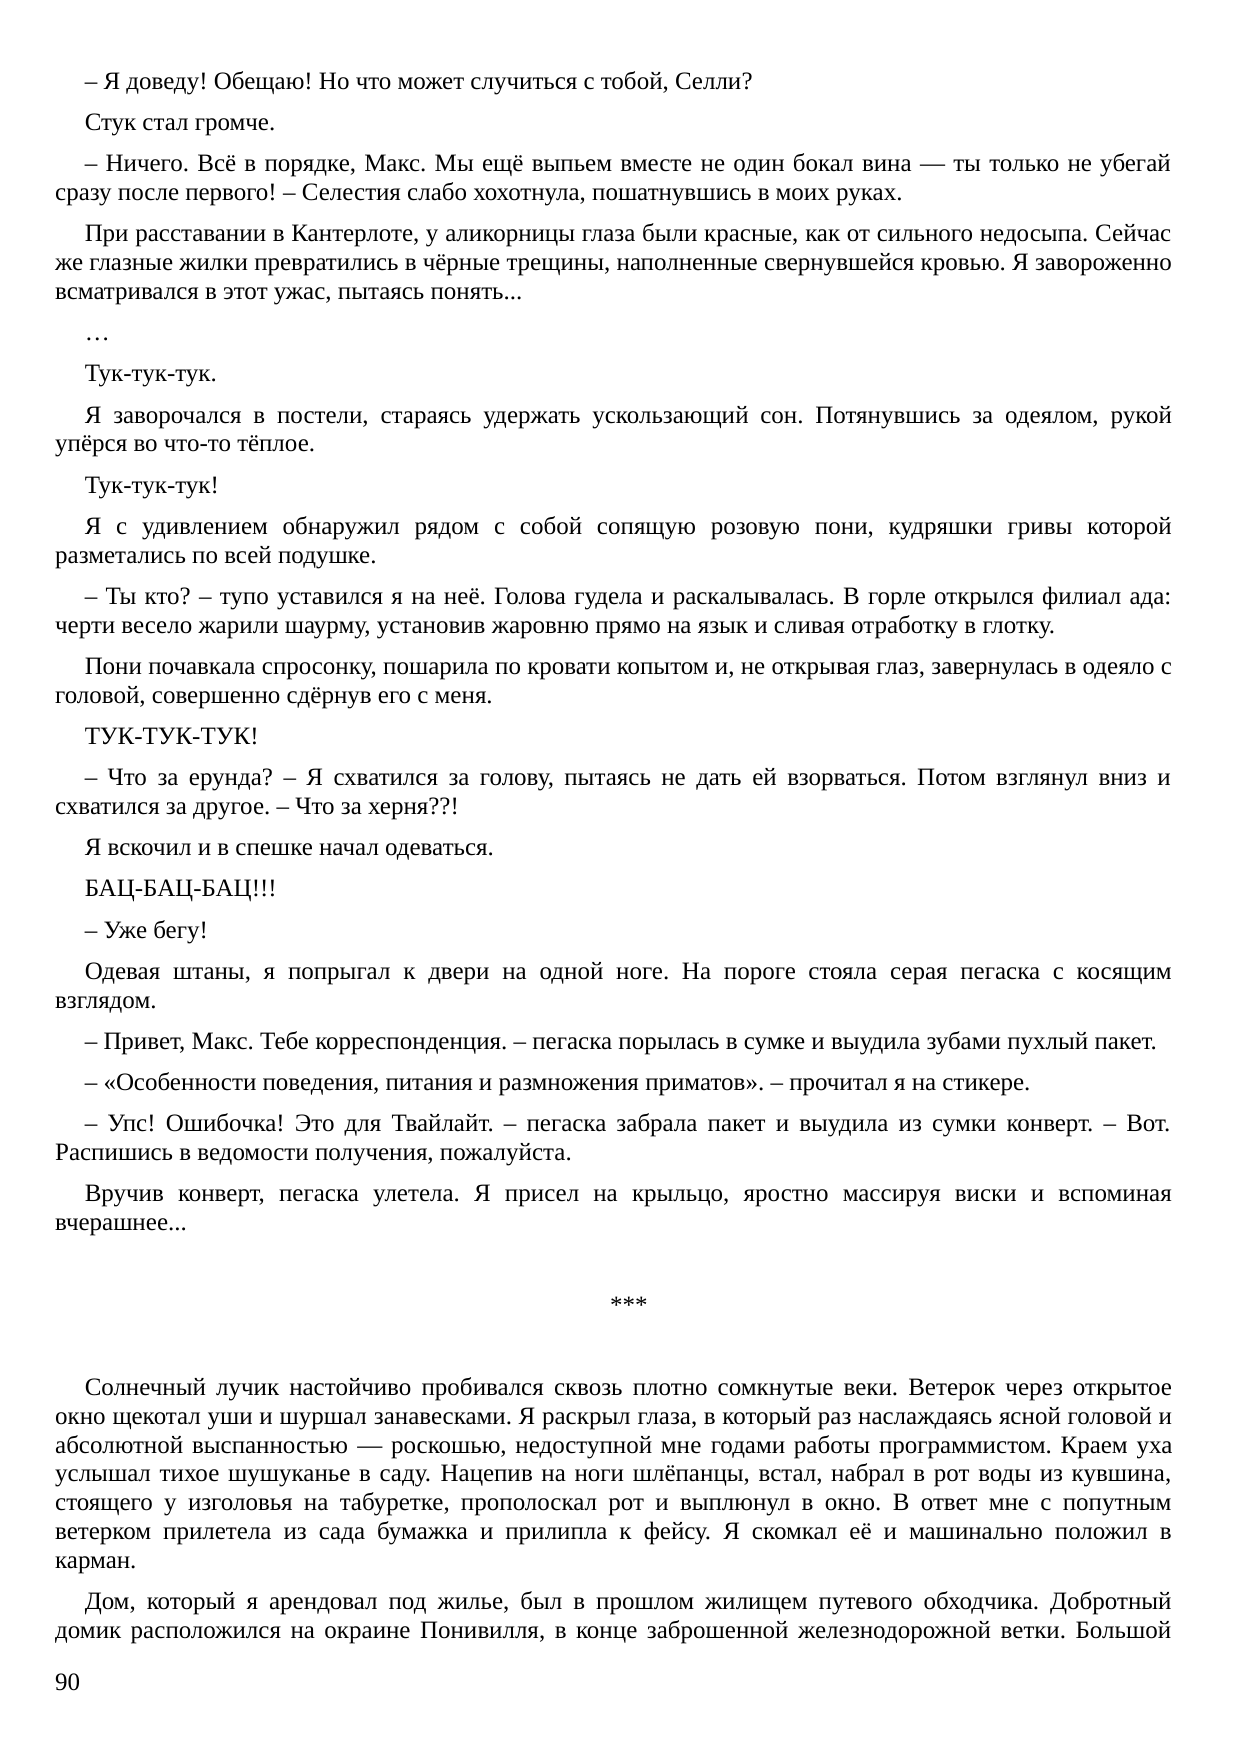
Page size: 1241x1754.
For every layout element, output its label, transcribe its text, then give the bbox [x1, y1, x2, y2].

text – Что за ерунда? – Я схватился за голову, пытаясь не дать ей взорваться. Потом взглянул вниз и схватился за другое. – Что за херня??! [55, 762, 1173, 820]
text Пони почавкала спросонку, пошарила по кровати копытом и, не открывая глаз, завернулась в одеяло с головой, совершенно сдёрнув его с меня. [55, 651, 1173, 708]
text Стук стал громче. [55, 107, 1173, 136]
text – Ничего. Всё в порядке, Макс. Мы ещё выпьем вместе не один бокал вина — ты только не убегай сразу после первого! – Селестия слабо хохотнула, пошатнувшись в моих руках. [55, 148, 1173, 206]
text Я заворочался в постели, стараясь удержать ускользающий сон. Потянувшись за одеялом, рукой упёрся во что-то тёплое. [55, 400, 1173, 457]
text Я с удивлением обнаружил рядом с собой сопящую розовую пони, кудряшки гривы которой разметались по всей подушке. [55, 511, 1173, 568]
text – Уже бегу! [55, 915, 1173, 943]
text – Упс! Ошибочка! Это для Твайлайт. – пегаска забрала пакет и выудила из сумки конверт. – Вот. Распишись в ведомости получения, пожалуйста. [55, 1108, 1173, 1166]
text – «Особенности поведения, питания и размножения приматов». – прочитал я на стикере. [55, 1067, 1173, 1096]
text БАЦ-БАЦ-БАЦ!!! [55, 873, 1173, 902]
text Тук-тук-тук. [55, 358, 1173, 387]
text – Привет, Макс. Тебе корреспонденция. – пегаска порылась в сумке и выудила зубами пухлый пакет. [55, 1026, 1173, 1055]
text Вручив конверт, пегаска улетела. Я присел на крыльцо, яростно массируя виски и вспоминая вчерашнее... [55, 1178, 1173, 1236]
text Дом, который я арендовал под жилье, был в прошлом жилищем путевого обходчика. Добротный домик расположился на окраине Понивилля, в конце заброшенной железнодорожной ветки. Большой [55, 1586, 1173, 1643]
text Солнечный лучик настойчиво пробивался сквозь плотно сомкнутые веки. Ветерок через открытое окно щекотал уши и шуршал занавесками. Я раскрыл глаза, в который раз наслаждаясь ясной головой и абсолютной выспанностью — роскошью, недоступной мне годами работы программистом. Краем уха услышал тихое шушуканье в саду. Нацепив на ноги шлёпанцы, встал, набрал в рот воды из кувшина, стоящего у изголовья на табуретке, прополоскал рот и выплюнул в окно. В ответ мне с попутным ветерком прилетела из сада бумажка и прилипла к фейсу. Я скомкал её и машинально положил в карман. [55, 1372, 1173, 1573]
text … [55, 317, 1173, 346]
text Одевая штаны, я попрыгал к двери на одной ноге. На пороге стояла серая пегаска с косящим взглядом. [55, 956, 1173, 1013]
text Я вскочил и в спешке начал одеваться. [55, 832, 1173, 861]
text – Я доведу! Обещаю! Но что может случиться с тобой, Селли? [55, 66, 1173, 95]
text ТУК-ТУК-ТУК! [55, 721, 1173, 750]
text Тук-тук-тук! [55, 470, 1173, 498]
text *** [55, 1290, 1173, 1318]
text При расставании в Кантерлоте, у аликорницы глаза были красные, как от сильного недосыпа. Сейчас же глазные жилки превратились в чёрные трещины, наполненные свернувшейся кровью. Я завороженно всматривался в этот ужас, пытаясь понять... [55, 218, 1173, 305]
text – Ты кто? – тупо уставился я на неё. Голова гудела и раскалывалась. В горле открылся филиал ада: черти весело жарили шаурму, установив жаровню прямо на язык и сливая отработку в глотку. [55, 581, 1173, 638]
